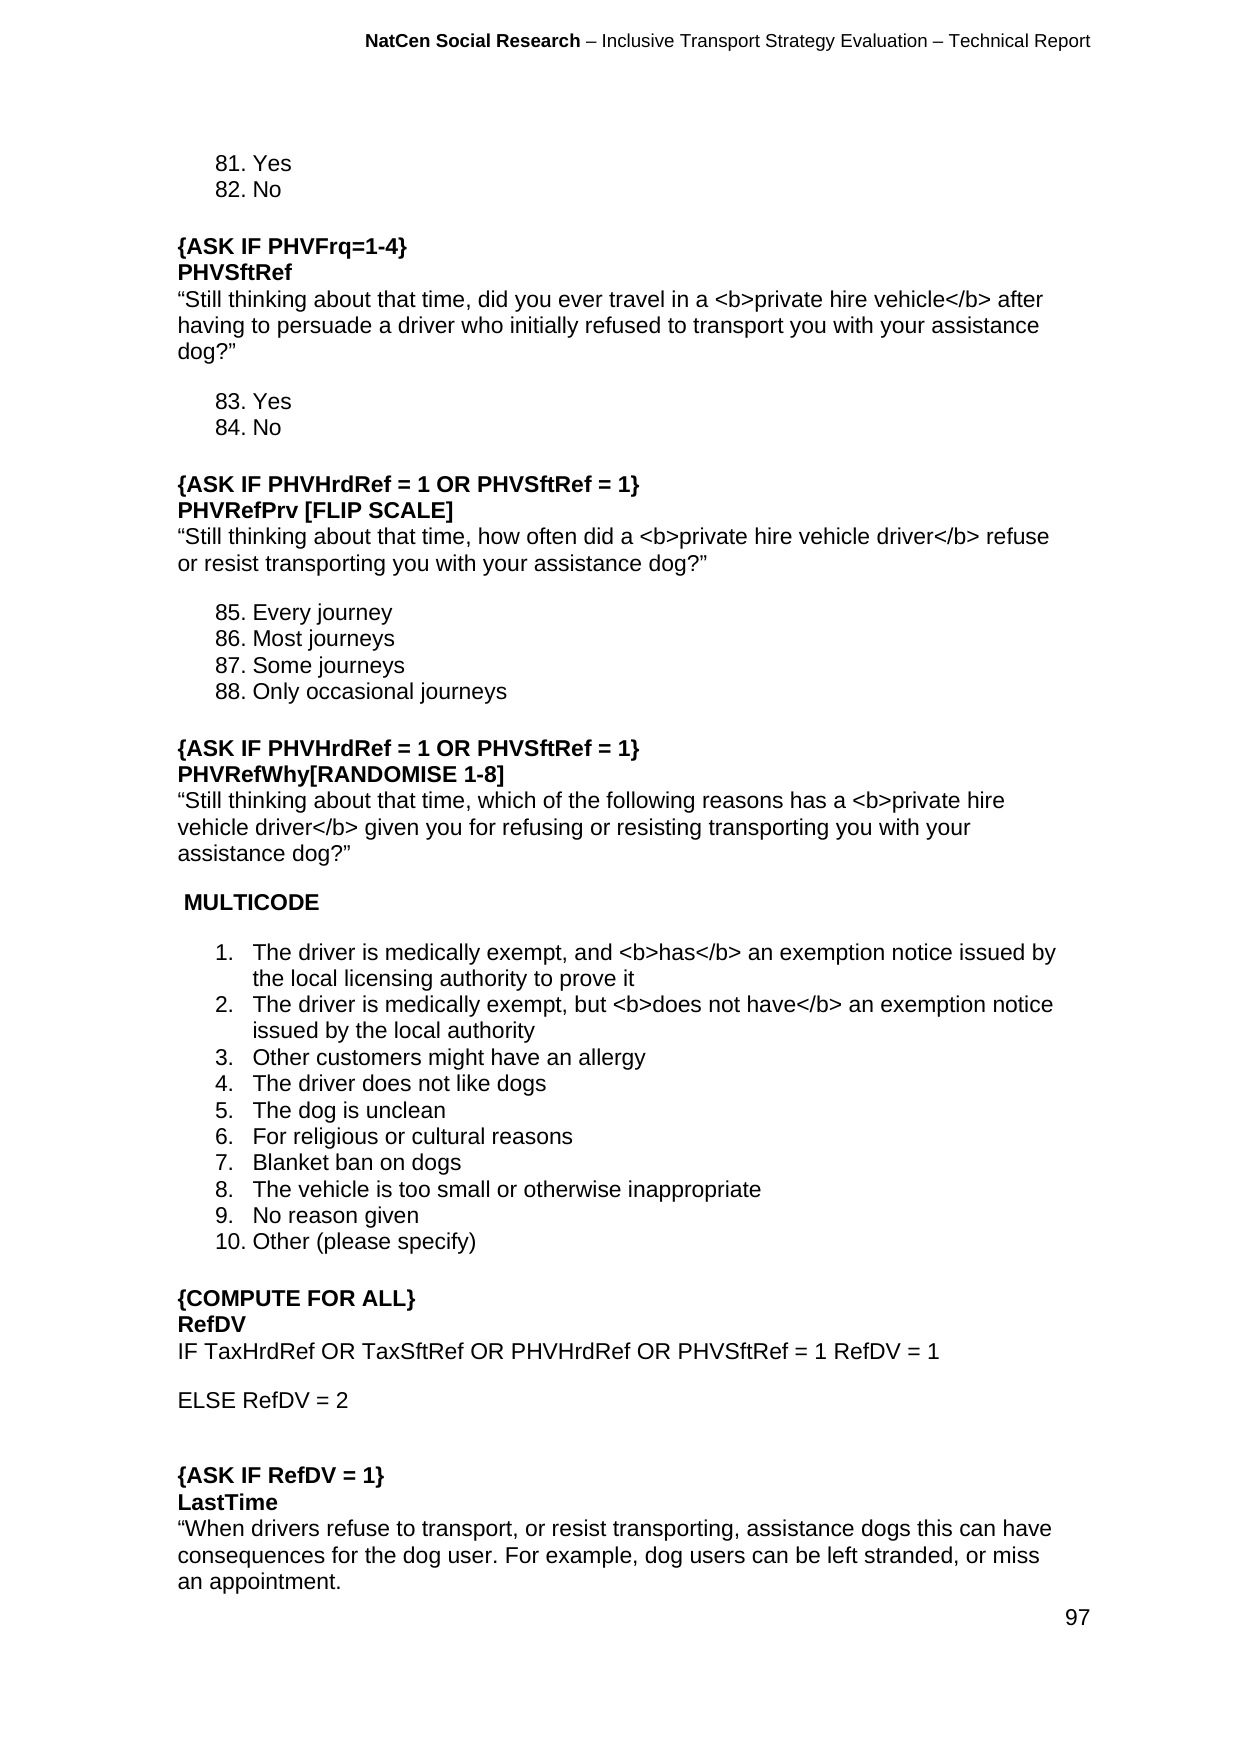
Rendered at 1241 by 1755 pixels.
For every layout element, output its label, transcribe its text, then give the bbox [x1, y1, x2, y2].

text “Still thinking about that time, how often did a <b>private hire vehicle driver</b> refuse or resist transporting you with your assistance dog?” [177, 523, 1063, 576]
list For religious or cultural reasons [215, 1123, 1063, 1149]
list No [215, 176, 1063, 203]
subtitle {ASK IF RefDV = 1} [177, 1462, 1063, 1489]
list Yes [215, 150, 1063, 176]
text “When drivers refuse to transport, or resist transporting, assistance dogs this can have consequences for the dog user. For example, dog users can be left stranded, or miss an appointment. [177, 1515, 1063, 1594]
subtitle LastTime [177, 1489, 1063, 1515]
list Only occasional journeys [215, 678, 1063, 704]
subtitle PHVRefPrv [FLIP SCALE] [177, 497, 1063, 523]
subtitle {ASK IF PHVFrq=1-4} [177, 233, 1063, 259]
list No reason given [215, 1202, 1063, 1228]
list The driver is medically exempt, and <b>has</b> an exemption notice issued by the local licensing authority to prove it [215, 938, 1063, 991]
list Blanket ban on dogs [215, 1149, 1063, 1176]
text MULTICODE [177, 889, 1063, 916]
list Most journeys [215, 625, 1063, 652]
text “Still thinking about that time, which of the following reasons has a <b>private hire vehicle driver</b> given you for refusing or resisting transporting you with your assistance dog?” [177, 787, 1063, 866]
list The driver does not like dogs [215, 1070, 1063, 1097]
subtitle RefDV [177, 1311, 1063, 1338]
list The dog is unclean [215, 1097, 1063, 1123]
list Some journeys [215, 652, 1063, 678]
text ELSE RefDV = 2 [177, 1387, 1063, 1413]
subtitle {ASK IF PHVHrdRef = 1 OR PHVSftRef = 1} [177, 734, 1063, 761]
list The driver is medically exempt, but <b>does not have</b> an exemption notice issued by the local authority [215, 991, 1063, 1044]
subtitle PHVRefWhy[RANDOMISE 1-8] [177, 761, 1063, 787]
text IF TaxHrdRef OR TaxSftRef OR PHVHrdRef OR PHVSftRef = 1 RefDV = 1 [177, 1338, 1063, 1364]
subtitle {ASK IF PHVHrdRef = 1 OR PHVSftRef = 1} [177, 471, 1063, 497]
list Yes [215, 388, 1063, 414]
list No [215, 414, 1063, 440]
text “Still thinking about that time, did you ever travel in a <b>private hire vehicle</b> after having to persuade a driver who initially refused to transport you with your assistance dog?” [177, 286, 1063, 365]
list Every journey [215, 599, 1063, 625]
subtitle PHVSftRef [177, 259, 1063, 286]
list Other (please specify) [215, 1228, 1063, 1255]
list The vehicle is too small or otherwise inappropriate [215, 1176, 1063, 1202]
subtitle {COMPUTE FOR ALL} [177, 1285, 1063, 1311]
list Other customers might have an allergy [215, 1044, 1063, 1070]
